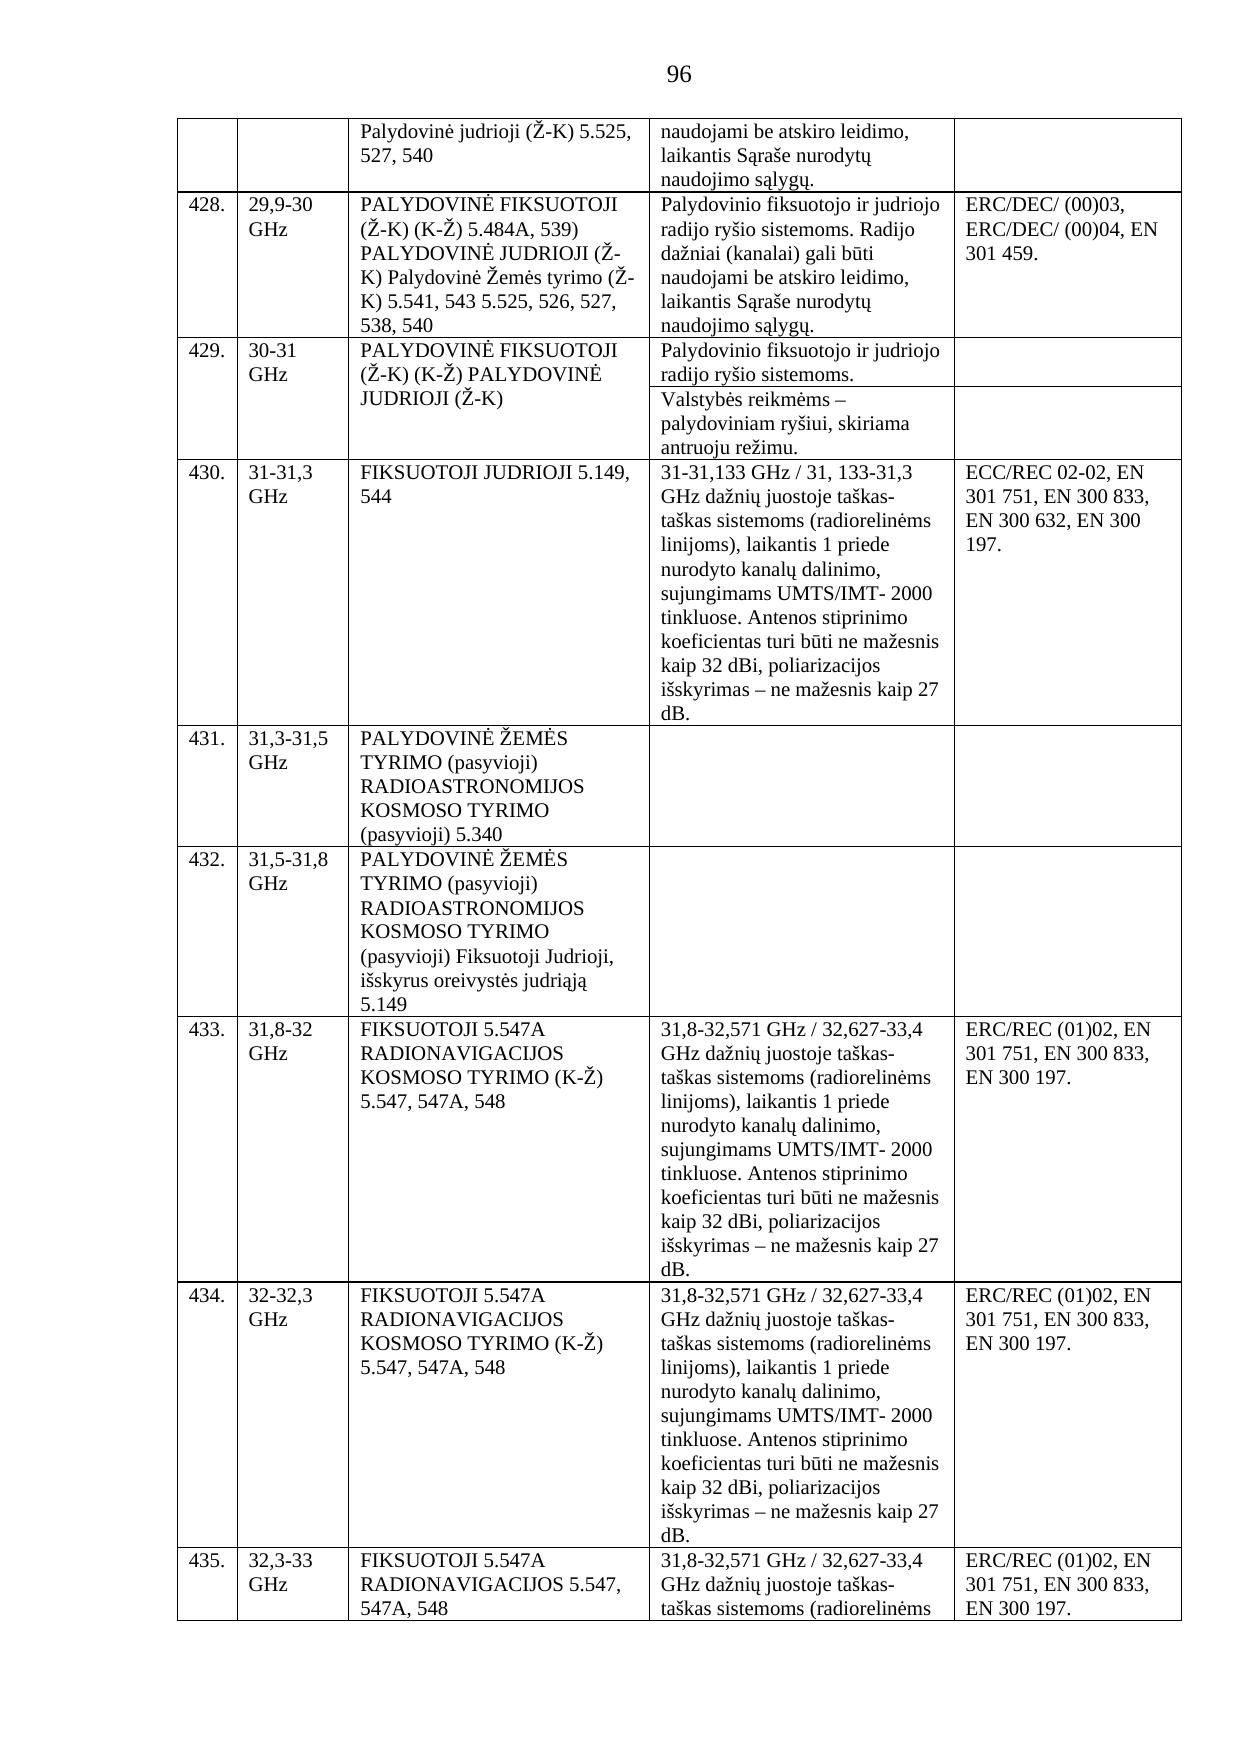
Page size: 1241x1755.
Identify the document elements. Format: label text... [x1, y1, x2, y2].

table_cell 29,9-30 GHz [238, 193, 348, 337]
table_cell 431. [178, 726, 237, 846]
table_cell [650, 847, 954, 1016]
table_cell PALYDOVINĖ ŽEMĖS TYRIMO (pasyvioji) RADIOASTRONOMIJOS KOSMOSO TYRIMO (pasyvioji) Fiksuotoji Judrioji, išskyrus oreivystės judriąją 5.149 [349, 847, 649, 1016]
table_cell 433. [178, 1017, 237, 1281]
table_cell 32,3-33 GHz [238, 1548, 348, 1620]
table_cell 31,8-32,571 GHz / 32,627-33,4 GHz dažnių juostoje taškas-taškas sistemoms (radiorelinėms linijoms), laikantis 1 priede nurodyto kanalų dalinimo, sujungimams UMTS/IMT- 2000 tinkluose. Antenos stiprinimo koeficientas turi būti ne mažesnis kaip 32 dBi, poliarizacijos išskyrimas – ne mažesnis kaip 27 dB. [650, 1283, 954, 1547]
table_cell [955, 338, 1181, 386]
table_cell [238, 119, 348, 191]
table_cell [650, 726, 954, 846]
table_cell 428. [178, 193, 237, 337]
table_cell 432. [178, 847, 237, 1016]
table_cell ERC/REC (01)02, EN 301 751, EN 300 833, EN 300 197. [955, 1017, 1181, 1281]
table_cell PALYDOVINĖ FIKSUOTOJI (Ž-K) (K-Ž) PALYDOVINĖ JUDRIOJI (Ž-K) [349, 338, 649, 459]
table_cell 430. [178, 460, 237, 725]
table_cell ERC/REC (01)02, EN 301 751, EN 300 833, EN 300 197. [955, 1283, 1181, 1547]
table_cell [955, 847, 1181, 1016]
table_cell FIKSUOTOJI 5.547A RADIONAVIGACIJOS 5.547, 547A, 548 [349, 1548, 649, 1620]
table_cell Palydovinio fiksuotojo ir judriojo radijo ryšio sistemoms. [650, 338, 954, 386]
table_cell 31,8-32 GHz [238, 1017, 348, 1281]
table_cell Valstybės reikmėms – palydoviniam ryšiui, skiriama antruoju režimu. [650, 387, 954, 459]
table_cell 31,5-31,8 GHz [238, 847, 348, 1016]
table_cell 31-31,3 GHz [238, 460, 348, 725]
table_cell ECC/REC 02-02, EN 301 751, EN 300 833, EN 300 632, EN 300 197. [955, 460, 1181, 725]
table_cell 429. [178, 338, 237, 459]
table_cell ERC/DEC/ (00)03, ERC/DEC/ (00)04, EN 301 459. [955, 193, 1181, 337]
table_cell 434. [178, 1283, 237, 1547]
table_cell 31,8-32,571 GHz / 32,627-33,4 GHz dažnių juostoje taškas-taškas sistemoms (radiorelinėms [650, 1548, 954, 1620]
table_cell naudojami be atskiro leidimo, laikantis Sąraše nurodytų naudojimo sąlygų. [650, 119, 954, 191]
table_cell [178, 119, 237, 191]
table_cell 31-31,133 GHz / 31, 133-31,3 GHz dažnių juostoje taškas- taškas sistemoms (radiorelinėms linijoms), laikantis 1 priede nurodyto kanalų dalinimo, sujungimams UMTS/IMT- 2000 tinkluose. Antenos stiprinimo koeficientas turi būti ne mažesnis kaip 32 dBi, poliarizacijos išskyrimas – ne mažesnis kaip 27 dB. [650, 460, 954, 725]
table_cell FIKSUOTOJI 5.547A RADIONAVIGACIJOS KOSMOSO TYRIMO (K-Ž) 5.547, 547A, 548 [349, 1283, 649, 1547]
table_cell 32-32,3 GHz [238, 1283, 348, 1547]
table_cell FIKSUOTOJI JUDRIOJI 5.149, 544 [349, 460, 649, 725]
table_cell FIKSUOTOJI 5.547A RADIONAVIGACIJOS KOSMOSO TYRIMO (K-Ž) 5.547, 547A, 548 [349, 1017, 649, 1281]
table_cell ERC/REC (01)02, EN 301 751, EN 300 833, EN 300 197. [955, 1548, 1181, 1620]
table_cell Palydovinė judrioji (Ž-K) 5.525, 527, 540 [349, 119, 649, 191]
table_cell PALYDOVINĖ ŽEMĖS TYRIMO (pasyvioji) RADIOASTRONOMIJOS KOSMOSO TYRIMO (pasyvioji) 5.340 [349, 726, 649, 846]
table_cell 31,3-31,5 GHz [238, 726, 348, 846]
table_cell 30-31 GHz [238, 338, 348, 459]
table_cell [955, 387, 1181, 459]
table_cell [955, 726, 1181, 846]
table_cell 435. [178, 1548, 237, 1620]
table_cell [955, 119, 1181, 191]
table_cell 31,8-32,571 GHz / 32,627-33,4 GHz dažnių juostoje taškas-taškas sistemoms (radiorelinėms linijoms), laikantis 1 priede nurodyto kanalų dalinimo, sujungimams UMTS/IMT- 2000 tinkluose. Antenos stiprinimo koeficientas turi būti ne mažesnis kaip 32 dBi, poliarizacijos išskyrimas – ne mažesnis kaip 27 dB. [650, 1017, 954, 1281]
table_cell PALYDOVINĖ FIKSUOTOJI (Ž-K) (K-Ž) 5.484A, 539) PALYDOVINĖ JUDRIOJI (Ž-K) Palydovinė Žemės tyrimo (Ž-K) 5.541, 543 5.525, 526, 527, 538, 540 [349, 193, 649, 337]
table_cell Palydovinio fiksuotojo ir judriojo radijo ryšio sistemoms. Radijo dažniai (kanalai) gali būti naudojami be atskiro leidimo, laikantis Sąraše nurodytų naudojimo sąlygų. [650, 193, 954, 337]
